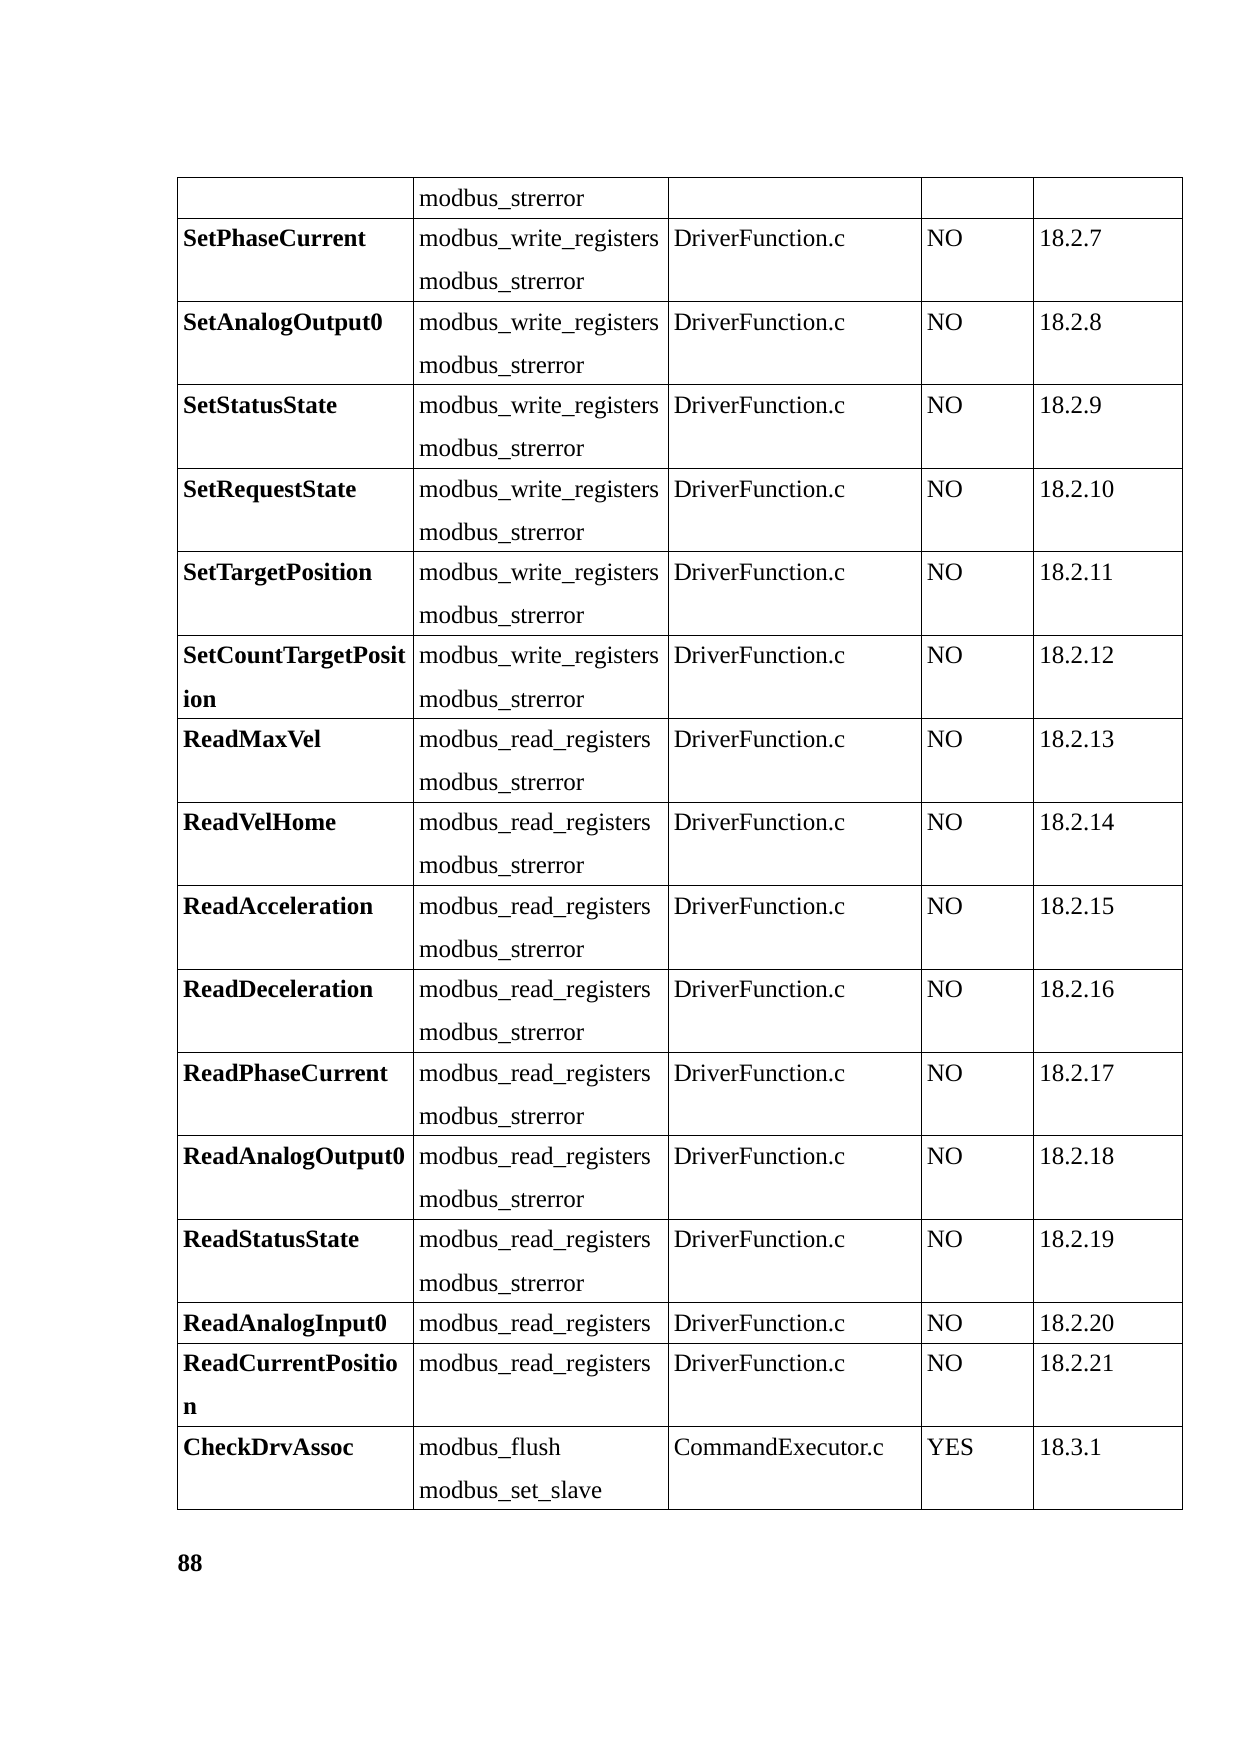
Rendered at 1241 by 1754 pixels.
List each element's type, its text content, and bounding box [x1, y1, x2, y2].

table_cell 18.2.11 [1034, 552, 1182, 635]
table_cell NO [922, 469, 1033, 551]
table_cell ReadAnalogOutput0 [178, 1136, 413, 1219]
table_cell DriverFunction.c [669, 219, 921, 301]
table_cell 18.2.12 [1034, 636, 1182, 718]
table_cell modbus_write_registers modbus_strerror [414, 385, 668, 468]
table_cell modbus_read_registers modbus_strerror [414, 886, 668, 968]
table_cell 18.2.15 [1034, 886, 1182, 968]
table_cell SetTargetPosition [178, 552, 413, 635]
table_cell NO [922, 302, 1033, 384]
table_cell modbus_write_registers modbus_strerror [414, 302, 668, 384]
table_cell ReadDeceleration [178, 970, 413, 1052]
table_cell modbus_read_registers [414, 1303, 668, 1342]
table_cell DriverFunction.c [669, 552, 921, 635]
table_cell modbus_read_registers modbus_strerror [414, 803, 668, 885]
table_cell modbus_read_registers [414, 1344, 668, 1426]
table_cell DriverFunction.c [669, 719, 921, 802]
table_cell NO [922, 1344, 1033, 1426]
table_cell NO [922, 719, 1033, 802]
table_cell DriverFunction.c [669, 1344, 921, 1426]
table_cell modbus_write_registers modbus_strerror [414, 552, 668, 635]
table_cell 18.2.18 [1034, 1136, 1182, 1219]
table_cell NO [922, 1220, 1033, 1302]
table_cell ReadStatusState [178, 1220, 413, 1302]
table_cell modbus_write_registers modbus_strerror [414, 469, 668, 551]
table_cell SetStatusState [178, 385, 413, 468]
table_cell NO [922, 385, 1033, 468]
table_cell modbus_read_registers modbus_strerror [414, 970, 668, 1052]
table_cell DriverFunction.c [669, 1303, 921, 1342]
table_cell SetPhaseCurrent [178, 219, 413, 301]
table_cell [669, 178, 921, 217]
table_cell NO [922, 552, 1033, 635]
table_cell ReadCurrentPosition [178, 1344, 413, 1426]
table_cell modbus_read_registers modbus_strerror [414, 1220, 668, 1302]
table_cell 18.2.13 [1034, 719, 1182, 802]
table_cell DriverFunction.c [669, 302, 921, 384]
table_cell ReadMaxVel [178, 719, 413, 802]
table_cell modbus_flush modbus_set_slave [414, 1427, 668, 1509]
table_cell modbus_write_registers modbus_strerror [414, 219, 668, 301]
table_cell [1034, 178, 1182, 217]
table_cell modbus_read_registers modbus_strerror [414, 1136, 668, 1219]
table_cell 18.2.14 [1034, 803, 1182, 885]
table_cell DriverFunction.c [669, 803, 921, 885]
table_cell 18.2.21 [1034, 1344, 1182, 1426]
table_cell DriverFunction.c [669, 1136, 921, 1219]
table_cell [178, 178, 413, 217]
table_cell NO [922, 803, 1033, 885]
table_cell SetAnalogOutput0 [178, 302, 413, 384]
table_cell modbus_read_registers modbus_strerror [414, 1053, 668, 1135]
table_cell DriverFunction.c [669, 636, 921, 718]
table_cell SetCountTargetPosition [178, 636, 413, 718]
table_cell ReadPhaseCurrent [178, 1053, 413, 1135]
table_cell NO [922, 1053, 1033, 1135]
table_cell NO [922, 1136, 1033, 1219]
table_cell NO [922, 970, 1033, 1052]
table_cell DriverFunction.c [669, 886, 921, 968]
table_cell 18.2.16 [1034, 970, 1182, 1052]
table_cell DriverFunction.c [669, 385, 921, 468]
table_cell modbus_read_registers modbus_strerror [414, 719, 668, 802]
table_cell DriverFunction.c [669, 970, 921, 1052]
table_cell NO [922, 636, 1033, 718]
table_cell 18.2.7 [1034, 219, 1182, 301]
table_cell NO [922, 1303, 1033, 1342]
table_cell SetRequestState [178, 469, 413, 551]
table_cell 18.2.19 [1034, 1220, 1182, 1302]
table_cell [922, 178, 1033, 217]
table_cell 18.2.8 [1034, 302, 1182, 384]
table_cell ReadAnalogInput0 [178, 1303, 413, 1342]
table_cell 18.2.10 [1034, 469, 1182, 551]
table_cell ReadAcceleration [178, 886, 413, 968]
table_cell 18.2.9 [1034, 385, 1182, 468]
table_cell DriverFunction.c [669, 1220, 921, 1302]
table_cell DriverFunction.c [669, 1053, 921, 1135]
table_cell CheckDrvAssoc [178, 1427, 413, 1509]
table_cell CommandExecutor.c [669, 1427, 921, 1509]
table_cell 18.2.20 [1034, 1303, 1182, 1342]
table_cell 18.2.17 [1034, 1053, 1182, 1135]
table_cell modbus_write_registers modbus_strerror [414, 636, 668, 718]
table_cell ReadVelHome [178, 803, 413, 885]
table_cell NO [922, 886, 1033, 968]
table_cell 18.3.1 [1034, 1427, 1182, 1509]
table_cell DriverFunction.c [669, 469, 921, 551]
table_cell YES [922, 1427, 1033, 1509]
table_cell modbus_strerror [414, 178, 668, 217]
table_cell NO [922, 219, 1033, 301]
